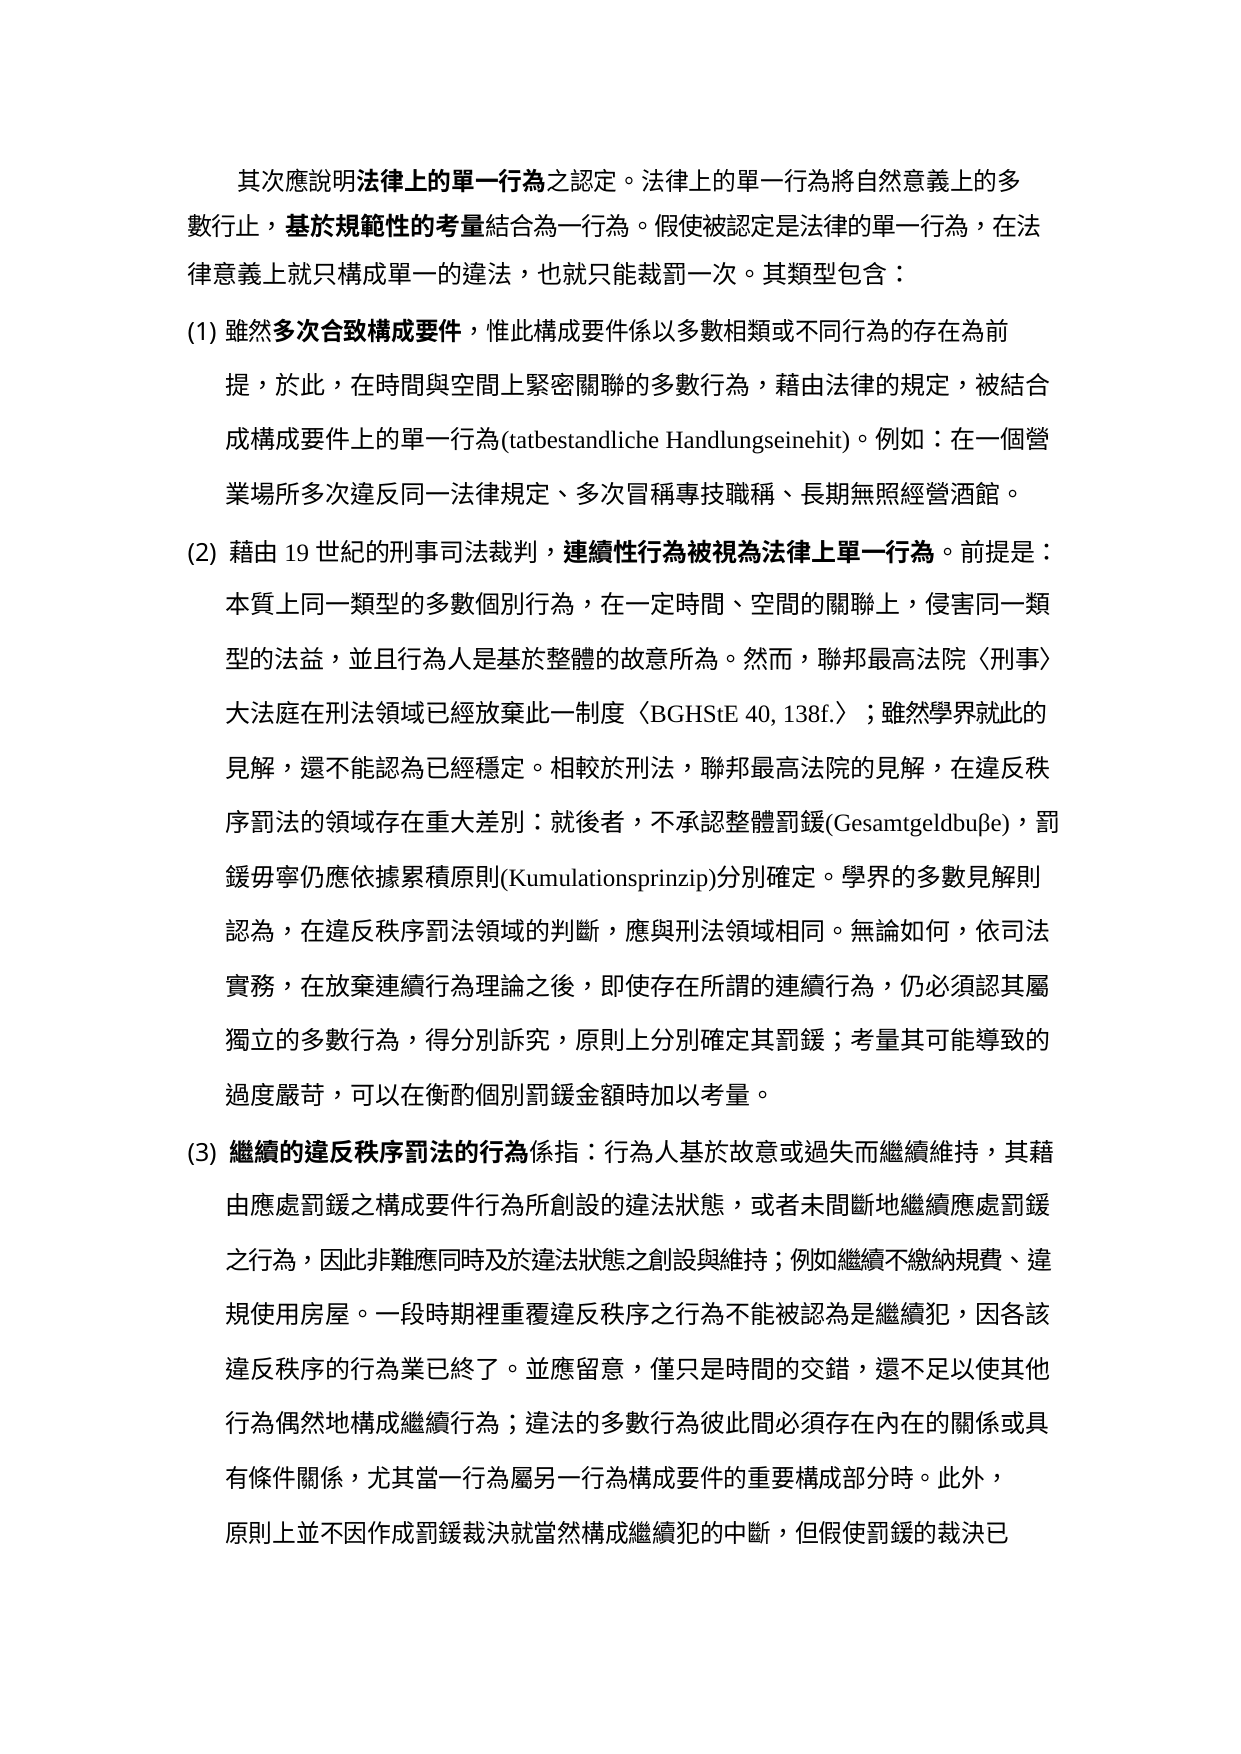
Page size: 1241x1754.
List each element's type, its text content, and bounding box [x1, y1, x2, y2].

text 原則上並不因作成罰鍰裁決就當然構成繼續犯的中斷，但假使罰鍰的裁決已 [225, 1515, 1096, 1549]
text 提，於此，在時間與空間上緊密關聯的多數行為，藉由法律的規定，被結合成構成要件上的單一行為(tatbestandliche Handlungseinehit)。例如：在一個營業場所多次違反同一法律規定、多次冒稱專技職稱、長期無照經營酒館。 [225, 368, 1051, 511]
text 本質上同一類型的多數個別行為，在一定時間、空間的關聯上，侵害同一類型的法益，並且行為人是基於整體的故意所為。然而，聯邦最高法院〈刑事〉大法庭在刑法領域已經放棄此一制度〈BGHStE 40, 138f.〉；雖然學界就此的見解，還不能認為已經穩定。相較於刑法，聯邦最高法院的見解，在違反秩序罰法的領域存在重大差別：就後者，不承認整體罰鍰(Gesamtgeldbuβe)，罰鍰毋寧仍應依據累積原則(Kumulationsprinzip)分別確定。學界的多數見解則認為，在違反秩序罰法領域的判斷，應與刑法領域相同。無論如何，依司法實務，在放棄連續行為理論之後，即使存在所謂的連續行為，仍必須認其屬獨立的多數行為，得分別訴究，原則上分別確定其罰鍰；考量其可能導致的過度嚴苛，可以在衡酌個別罰鍰金額時加以考量。 [225, 587, 1066, 1112]
list 繼續的違反秩序罰法的行為係指：行為人基於故意或過失而繼續維持，其藉 [187, 1132, 1096, 1169]
text 由應處罰鍰之構成要件行為所創設的違法狀態，或者未間斷地繼續應處罰鍰之行為，因此非難應同時及於違法狀態之創設與維持；例如繼續不繳納規費、違規使用房屋。一段時期裡重覆違反秩序之行為不能被認為是繼續犯，因各該違反秩序的行為業已終了。並應留意，僅只是時間的交錯，還不足以使其他行為偶然地構成繼續行為；違法的多數行為彼此間必須存在內在的關係或具有條件關係，尤其當一行為屬另一行為構成要件的重要構成部分時。此外， [225, 1188, 1059, 1494]
text 數行止，基於規範性的考量結合為一行為。假使被認定是法律的單一行為，在法律意義上就只構成單一的違法，也就只能裁罰一次。其類型包含： [187, 209, 1053, 290]
text 其次應說明法律上的單一行為之認定。法律上的單一行為將自然意義上的多 [237, 158, 1096, 198]
list 藉由 19 世紀的刑事司法裁判，連續性行為被視為法律上單一行為。前提是： [187, 531, 1096, 569]
list 雖然多次合致構成要件，惟此構成要件係以多數相類或不同行為的存在為前 [187, 304, 1096, 349]
